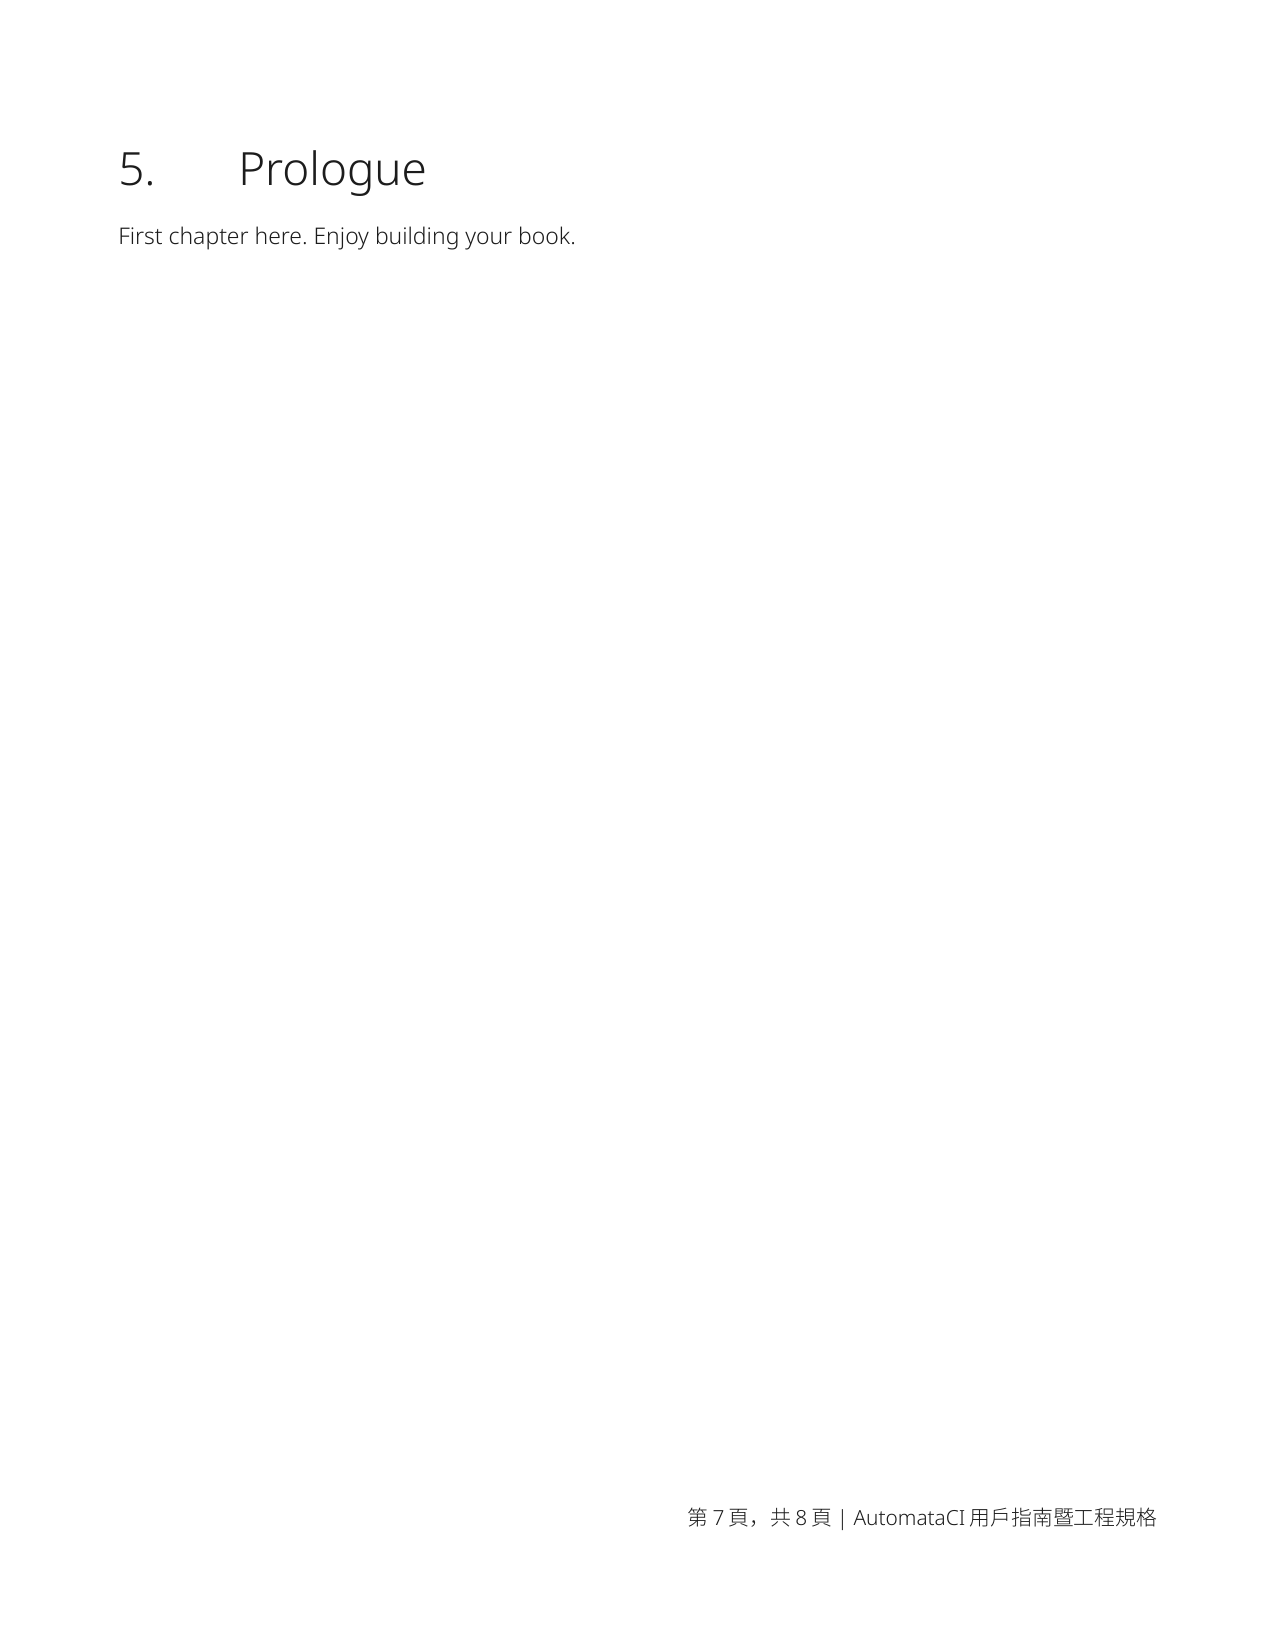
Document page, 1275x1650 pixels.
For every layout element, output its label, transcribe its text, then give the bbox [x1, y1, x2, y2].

subtitle Prologue [118, 136, 1157, 198]
text First chapter here. Enjoy building your book. [118, 220, 1157, 251]
